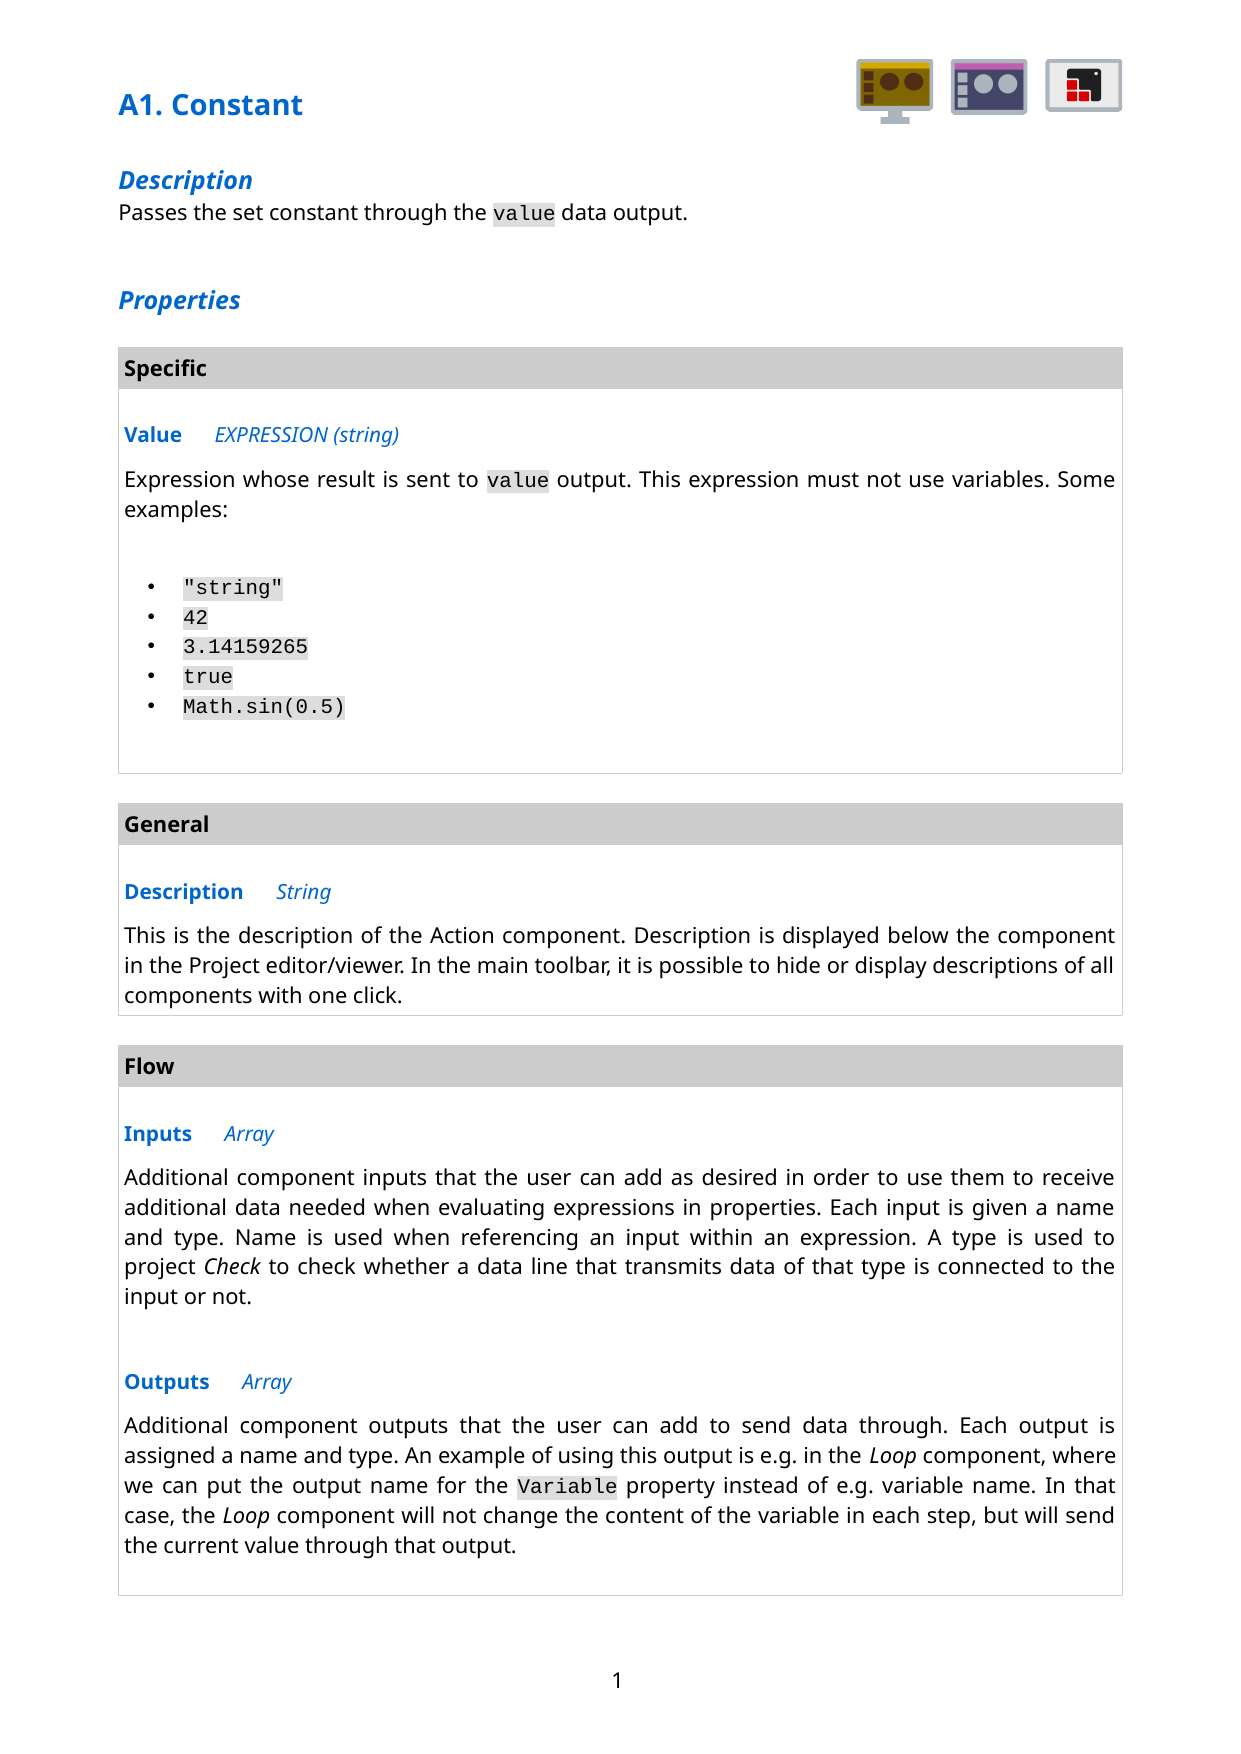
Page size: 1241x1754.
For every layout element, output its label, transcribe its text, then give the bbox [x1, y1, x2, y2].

subtitle Description [118, 163, 1122, 197]
table_cell Inputs Array Additional component inputs that the user can add as desired in order to use them to receive additional data needed when evaluating expressions in properties. Each input is given a name and type. Name is used when referencing an input within an expression. A type is used to project Check to check whether a data line that transmits data of that type is connected to the input or not. Outputs Array Additional component outputs that the user can add to send data through. Each output is assigned a name and type. An example of using this output is e.g. in the Loop component, where we can put the output name for the Variable property instead of e.g. variable name. In that case, the Loop component will not change the content of the variable in each step, but will send the current value through that output. [119, 1087, 1122, 1595]
picture [1045, 59, 1123, 112]
table_cell Value EXPRESSION (string) Expression whose result is sent to value output. This expression must not use variables. Some examples: "string" 42 3.14159265 true Math.sin(0.5) [119, 389, 1122, 773]
table_cell Description String This is the description of the Action component. Description is displayed below the component in the Project editor/viewer. In the main toolbar, it is possible to hide or display descriptions of all components with one click. [119, 845, 1122, 1015]
subtitle Properties [118, 283, 1122, 317]
subtitle [934, 84, 1122, 124]
picture [856, 59, 934, 124]
table_header Flow [119, 1046, 1122, 1086]
table_header Specific [119, 348, 1122, 388]
subtitle Constant [118, 84, 856, 124]
picture [950, 59, 1028, 115]
text Passes the set constant through the value data output. [118, 197, 1122, 227]
table_header General [119, 804, 1122, 844]
